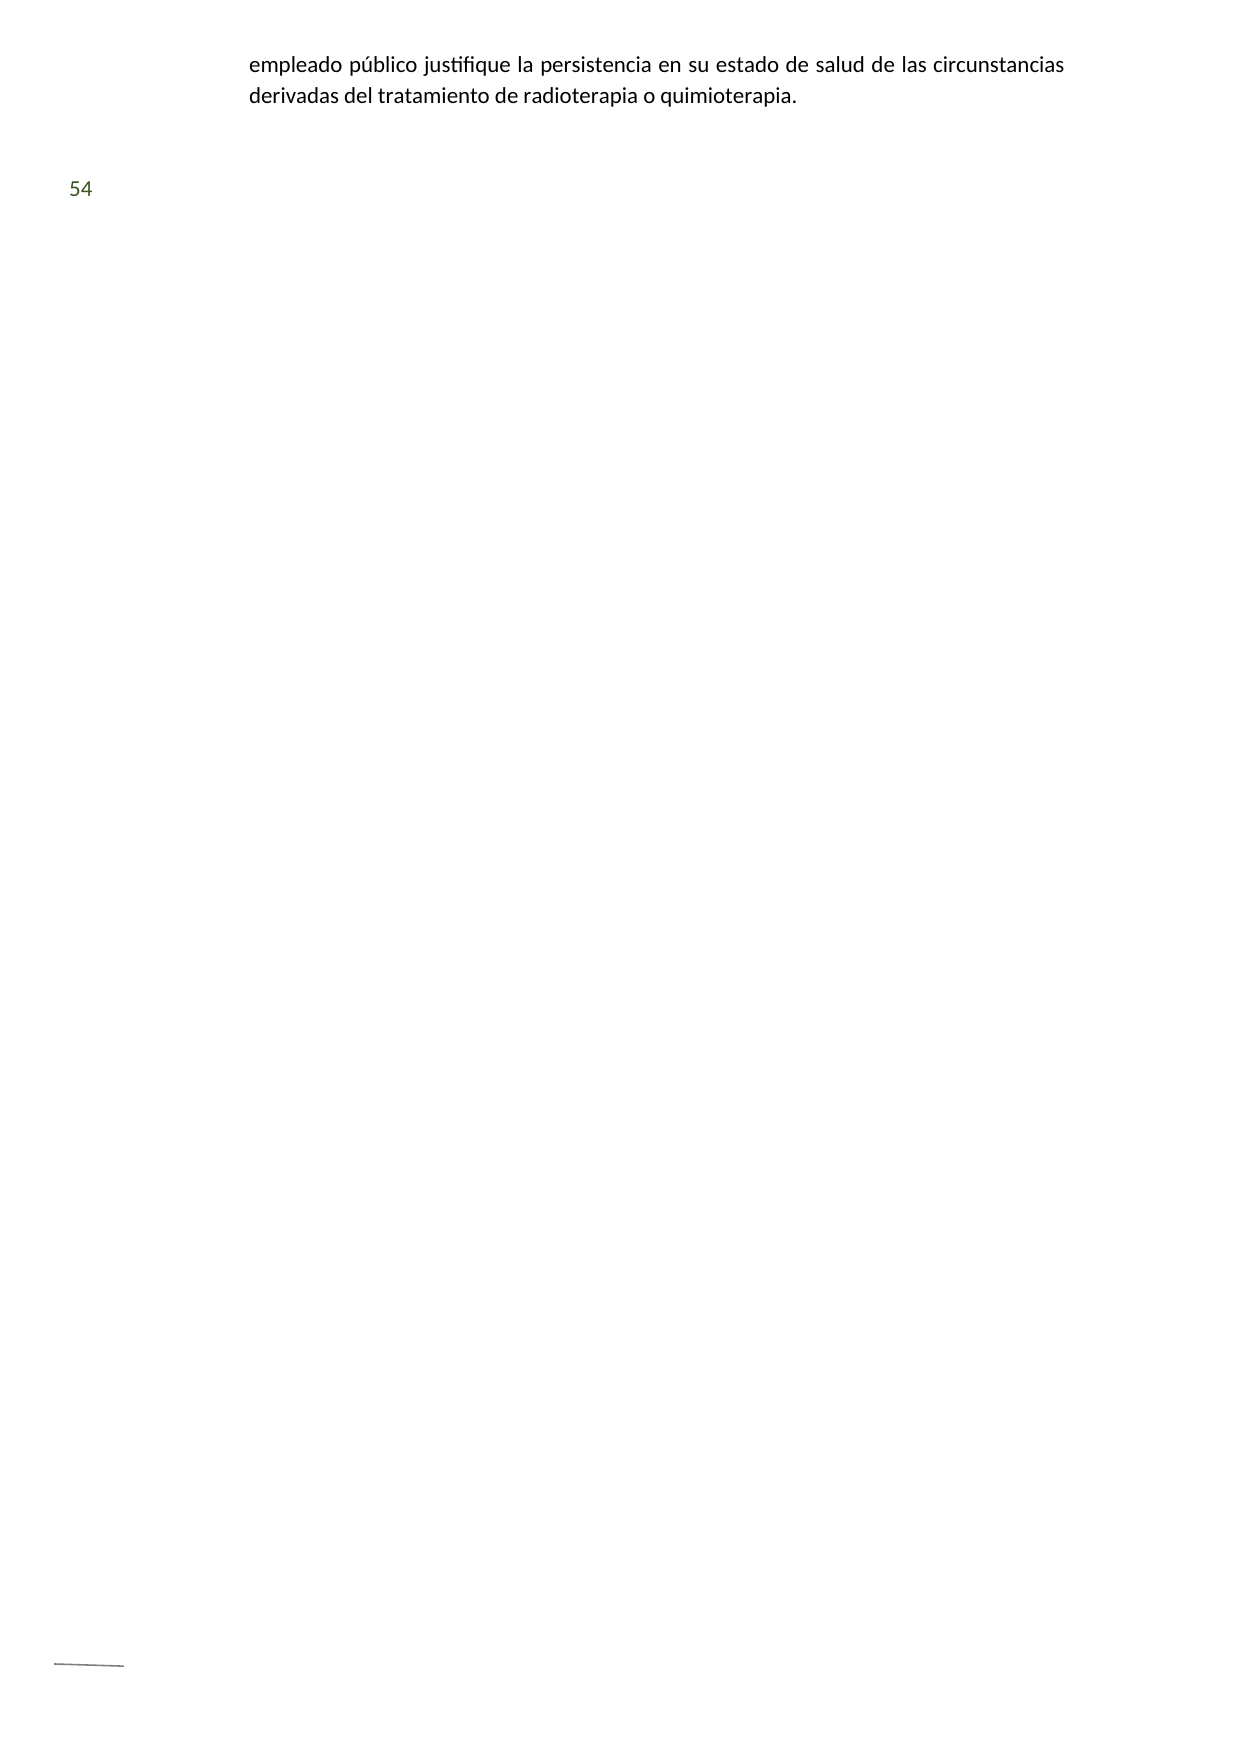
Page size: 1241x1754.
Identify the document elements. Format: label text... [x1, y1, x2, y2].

text empleado público justifique la persistencia en su estado de salud de las circunstancias derivadas del tratamiento de radioterapia o quimioterapia. [211, 50, 1066, 109]
text 54 [69, 175, 1066, 201]
